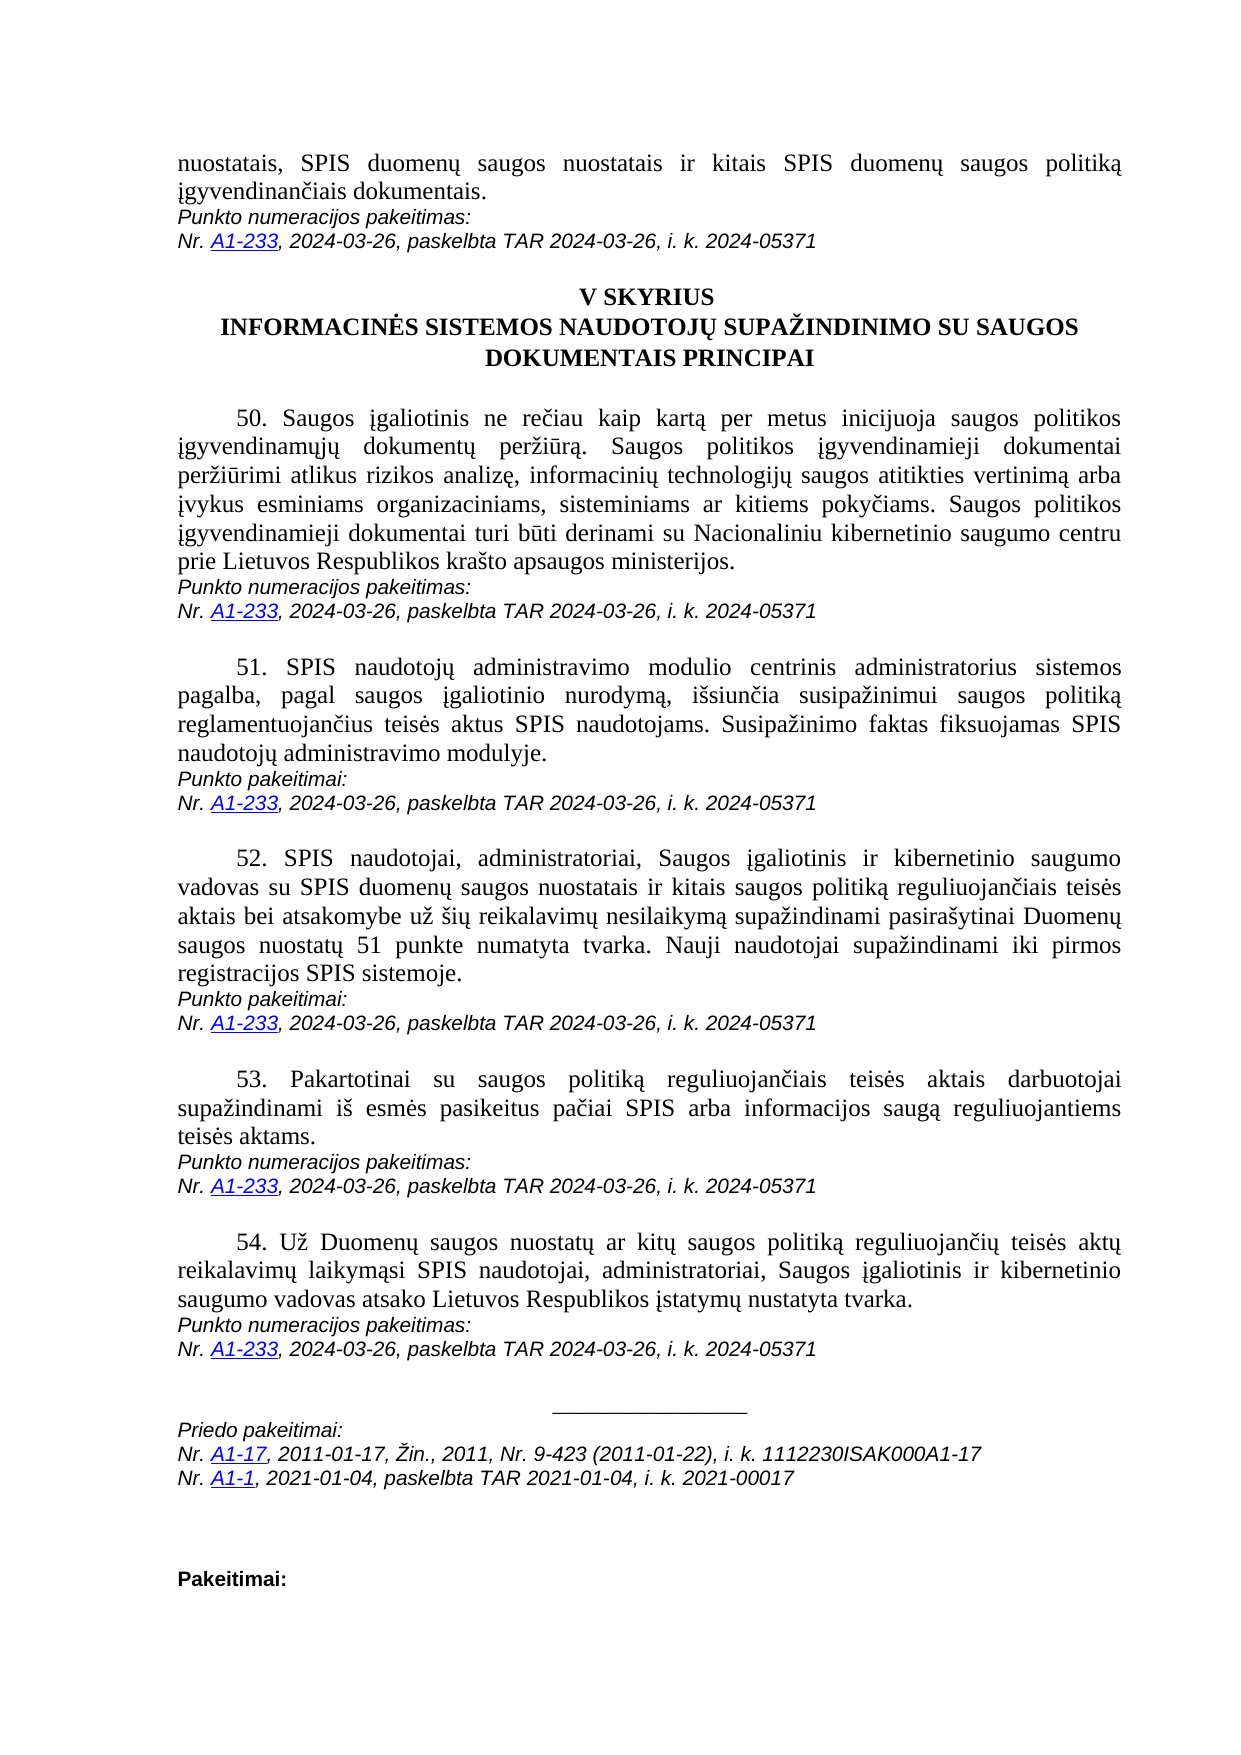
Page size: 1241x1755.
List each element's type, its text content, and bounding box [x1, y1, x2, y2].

text Punkto numeracijos pakeitimas: [177, 205, 1122, 229]
text V SKYRIUS [177, 282, 1122, 311]
text _________________ [177, 1390, 1122, 1416]
text 52. SPIS naudotojai, administratoriai, Saugos įgaliotinis ir kibernetinio saugumo vadovas su SPIS duomenų saugos nuostatais ir kitais saugos politiką reguliuojančiais teisės aktais bei atsakomybe už šių reikalavimų nesilaikymą supažindinami pasirašytinai Duomenų saugos nuostatų 51 punkte numatyta tvarka. Nauji naudotojai supažindinami iki pirmos registracijos SPIS sistemoje. [177, 843, 1122, 987]
text Pakeitimai: [177, 1566, 1122, 1590]
text Nr. A1-233, 2024-03-26, paskelbta TAR 2024-03-26, i. k. 2024-05371 [177, 1011, 1122, 1035]
text INFORMACINĖS SISTEMOS NAUDOTOJŲ SUPAŽINDINIMO SU SAUGOS DOKUMENTAIS PRINCIPAI [177, 312, 1122, 372]
text Priedo pakeitimai: [177, 1418, 1122, 1442]
text Nr. A1-1, 2021-01-04, paskelbta TAR 2021-01-04, i. k. 2021-00017 [177, 1466, 1122, 1490]
text 54. Už Duomenų saugos nuostatų ar kitų saugos politiką reguliuojančių teisės aktų reikalavimų laikymąsi SPIS naudotojai, administratoriai, Saugos įgaliotinis ir kibernetinio saugumo vadovas atsako Lietuvos Respublikos įstatymų nustatyta tvarka. [177, 1227, 1122, 1313]
text Nr. A1-233, 2024-03-26, paskelbta TAR 2024-03-26, i. k. 2024-05371 [177, 1174, 1122, 1198]
text Punkto numeracijos pakeitimas: [177, 1150, 1122, 1174]
text Nr. A1-17, 2011-01-17, Žin., 2011, Nr. 9-423 (2011-01-22), i. k. 1112230ISAK000A1-17 [177, 1442, 1122, 1466]
text 51. SPIS naudotojų administravimo modulio centrinis administratorius sistemos pagalba, pagal saugos įgaliotinio nurodymą, išsiunčia susipažinimui saugos politiką reglamentuojančius teisės aktus SPIS naudotojams. Susipažinimo faktas fiksuojamas SPIS naudotojų administravimo modulyje. [177, 652, 1122, 767]
text nuostatais, SPIS duomenų saugos nuostatais ir kitais SPIS duomenų saugos politiką įgyvendinančiais dokumentais. [177, 148, 1122, 205]
text Nr. A1-233, 2024-03-26, paskelbta TAR 2024-03-26, i. k. 2024-05371 [177, 1337, 1122, 1361]
text Nr. A1-233, 2024-03-26, paskelbta TAR 2024-03-26, i. k. 2024-05371 [177, 229, 1122, 253]
text Punkto pakeitimai: [177, 767, 1122, 791]
text Punkto numeracijos pakeitimas: [177, 1313, 1122, 1337]
text Punkto pakeitimai: [177, 987, 1122, 1011]
text Punkto numeracijos pakeitimas: [177, 575, 1122, 599]
text Nr. A1-233, 2024-03-26, paskelbta TAR 2024-03-26, i. k. 2024-05371 [177, 599, 1122, 623]
text 53. Pakartotinai su saugos politiką reguliuojančiais teisės aktais darbuotojai supažindinami iš esmės pasikeitus pačiai SPIS arba informacijos saugą reguliuojantiems teisės aktams. [177, 1064, 1122, 1150]
text Nr. A1-233, 2024-03-26, paskelbta TAR 2024-03-26, i. k. 2024-05371 [177, 791, 1122, 815]
text 50. Saugos įgaliotinis ne rečiau kaip kartą per metus inicijuoja saugos politikos įgyvendinamųjų dokumentų peržiūrą. Saugos politikos įgyvendinamieji dokumentai peržiūrimi atlikus rizikos analizę, informacinių technologijų saugos atitikties vertinimą arba įvykus esminiams organizaciniams, sisteminiams ar kitiems pokyčiams. Saugos politikos įgyvendinamieji dokumentai turi būti derinami su Nacionaliniu kibernetinio saugumo centru prie Lietuvos Respublikos krašto apsaugos ministerijos. [177, 403, 1122, 575]
